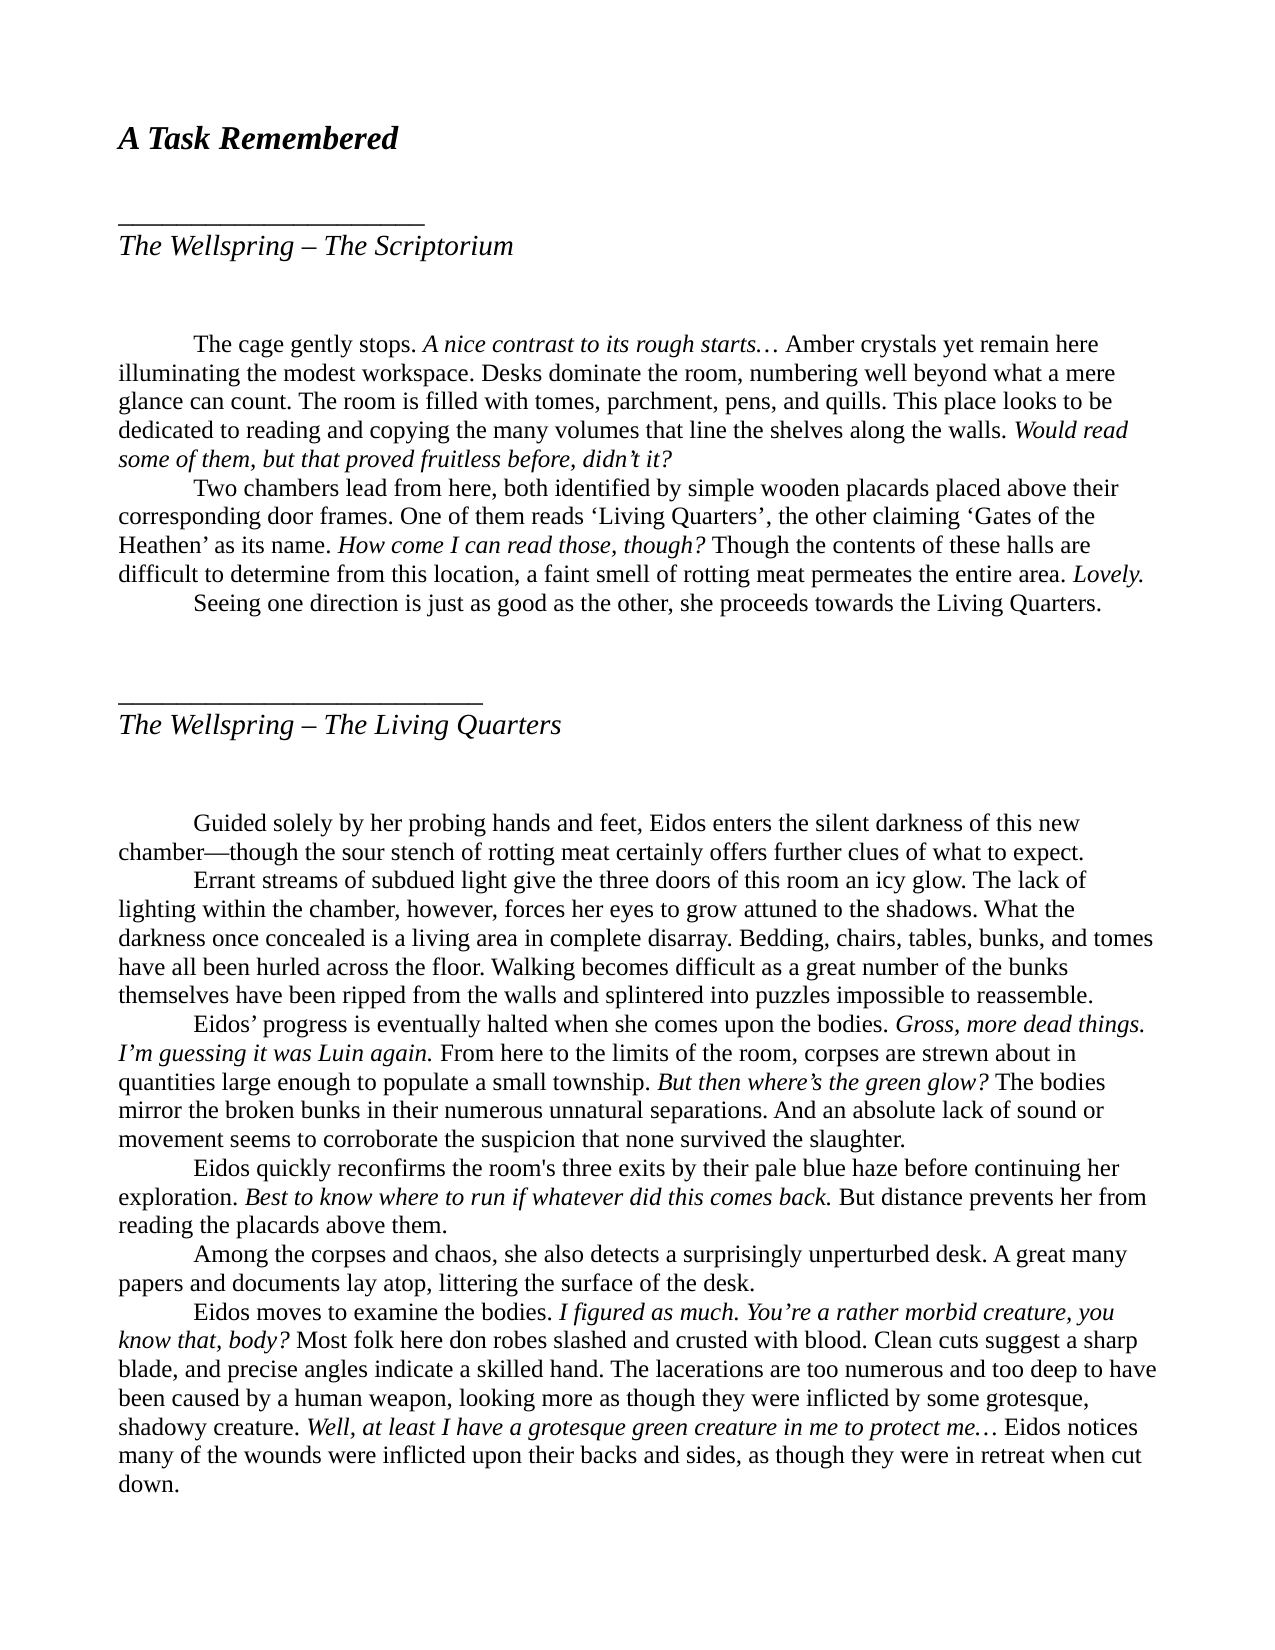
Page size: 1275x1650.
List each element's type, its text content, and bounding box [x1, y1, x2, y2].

text A Task Remembered [118, 118, 1157, 156]
text Eidos’ progress is eventually halted when she comes upon the bodies. Gross, more dead things. I’m guessing it was Luin again. From here to the limits of the room, corpses are strewn about in quantities large enough to populate a small township. But then where’s the green glow? The bodies mirror the broken bunks in their numerous unnatural separations. And an absolute lack of sound or movement seems to corroborate the suspicion that none survived the slaughter. [118, 1009, 1157, 1153]
text Guided solely by her probing hands and feet, Eidos enters the silent darkness of this new chamber—though the sour stench of rotting meat certainly offers further clues of what to expect. [118, 808, 1157, 866]
text Among the corpses and chaos, she also detects a surprisingly unperturbed desk. A great many papers and documents lay atop, littering the surface of the desk. [118, 1239, 1157, 1297]
text _________________________ [118, 674, 1157, 707]
text _____________________ [118, 195, 1157, 228]
text The Wellspring – The Living Quarters [118, 707, 1157, 741]
text The Wellspring – The Scriptorium [118, 228, 1157, 262]
text Seeing one direction is just as good as the other, she proceeds towards the Living Quarters. [118, 588, 1157, 616]
text Errant streams of subdued light give the three doors of this room an icy glow. The lack of lighting within the chamber, however, forces her eyes to grow attuned to the shadows. What the darkness once concealed is a living area in complete disarray. Bedding, chairs, tables, bunks, and tomes have all been hurled across the floor. Walking becomes difficult as a great number of the bunks themselves have been ripped from the walls and splintered into puzzles impossible to reassemble. [118, 866, 1157, 1009]
text The cage gently stops. A nice contrast to its rough starts… Amber crystals yet remain here illuminating the modest workspace. Desks dominate the room, numbering well beyond what a mere glance can count. The room is filled with tomes, parchment, pens, and quills. This place looks to be dedicated to reading and copying the many volumes that line the shelves along the walls. Would read some of them, but that proved fruitless before, didn’t it? [118, 329, 1157, 473]
text Eidos moves to examine the bodies. I figured as much. You’re a rather morbid creature, you know that, body? Most folk here don robes slashed and crusted with blood. Clean cuts suggest a sharp blade, and precise angles indicate a skilled hand. The lacerations are too numerous and too deep to have been caused by a human weapon, looking more as though they were inflicted by some grotesque, shadowy creature. Well, at least I have a grotesque green creature in me to protect me… Eidos notices many of the wounds were inflicted upon their backs and sides, as though they were in retreat when cut down. [118, 1297, 1157, 1498]
text Two chambers lead from here, both identified by simple wooden placards placed above their corresponding door frames. One of them reads ‘Living Quarters’, the other claiming ‘Gates of the Heathen’ as its name. How come I can read those, though? Though the contents of these halls are difficult to determine from this location, a faint smell of rotting meat permeates the entire area. Lovely. [118, 473, 1157, 588]
text Eidos quickly reconfirms the room's three exits by their pale blue haze before continuing her exploration. Best to know where to run if whatever did this comes back. But distance prevents her from reading the placards above them. [118, 1153, 1157, 1239]
